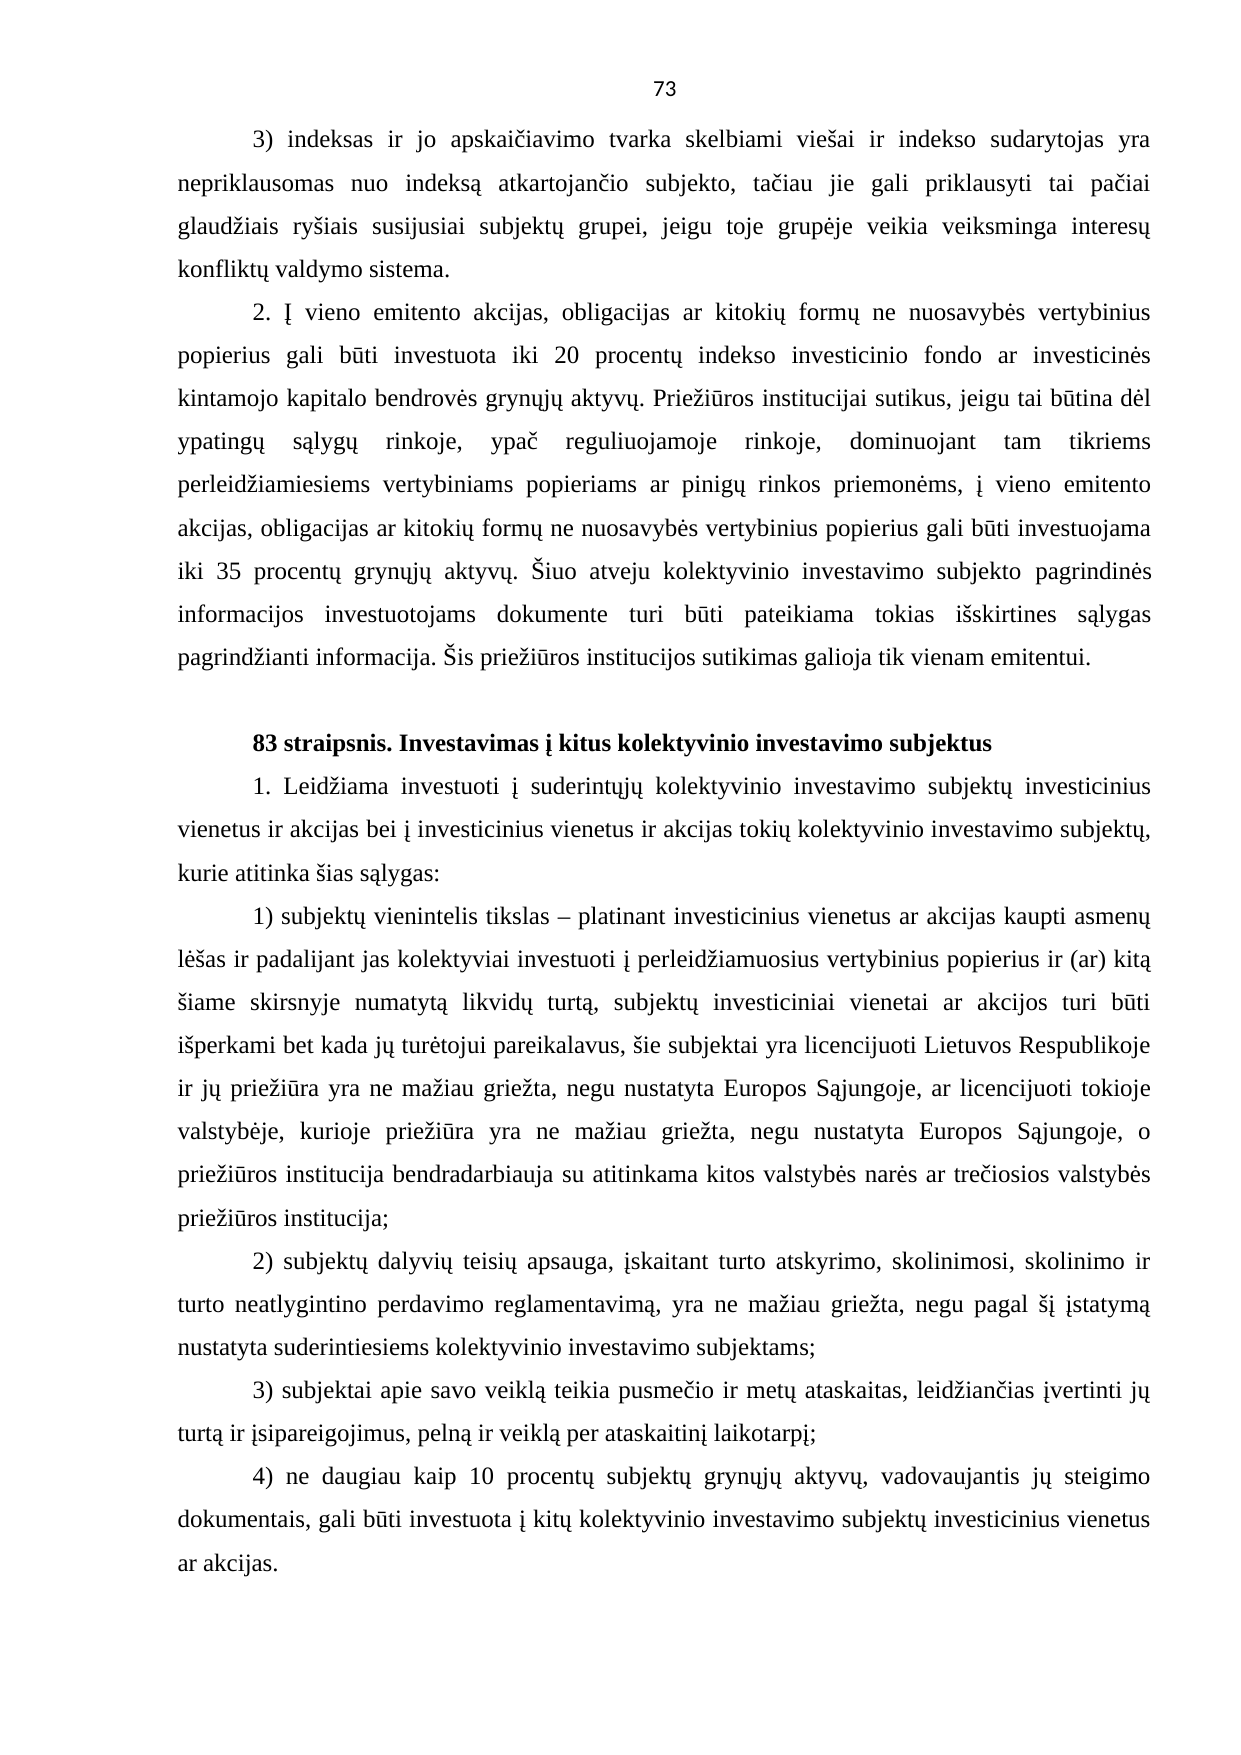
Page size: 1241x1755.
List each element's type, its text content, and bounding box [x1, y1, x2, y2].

text 2. Į vieno emitento akcijas, obligacijas ar kitokių formų ne nuosavybės vertybinius popierius gali būti investuota iki 20 procentų indekso investicinio fondo ar investicinės kintamojo kapitalo bendrovės grynųjų aktyvų. Priežiūros institucijai sutikus, jeigu tai būtina dėl ypatingų sąlygų rinkoje, ypač reguliuojamoje rinkoje, dominuojant tam tikriems perleidžiamiesiems vertybiniams popieriams ar pinigų rinkos priemonėms, į vieno emitento akcijas, obligacijas ar kitokių formų ne nuosavybės vertybinius popierius gali būti investuojama iki 35 procentų grynųjų aktyvų. Šiuo atveju kolektyvinio investavimo subjekto pagrindinės informacijos investuotojams dokumente turi būti pateikiama tokias išskirtines sąlygas pagrindžianti informacija. Šis priežiūros institucijos sutikimas galioja tik vienam emitentui. [177, 297, 1152, 671]
text 2) subjektų dalyvių teisių apsauga, įskaitant turto atskyrimo, skolinimosi, skolinimo ir turto neatlygintino perdavimo reglamentavimą, yra ne mažiau griežta, negu pagal šį įstatymą nustatyta suderintiesiems kolektyvinio investavimo subjektams; [177, 1246, 1152, 1361]
text 4) ne daugiau kaip 10 procentų subjektų grynųjų aktyvų, vadovaujantis jų steigimo dokumentais, gali būti investuota į kitų kolektyvinio investavimo subjektų investicinius vienetus ar akcijas. [177, 1461, 1152, 1576]
text 3) subjektai apie savo veiklą teikia pusmečio ir metų ataskaitas, leidžiančias įvertinti jų turtą ir įsipareigojimus, pelną ir veiklą per ataskaitinį laikotarpį; [177, 1375, 1152, 1447]
text 1. Leidžiama investuoti į suderintųjų kolektyvinio investavimo subjektų investicinius vienetus ir akcijas bei į investicinius vienetus ir akcijas tokių kolektyvinio investavimo subjektų, kurie atitinka šias sąlygas: [177, 771, 1152, 886]
text 1) subjektų vienintelis tikslas – platinant investicinius vienetus ar akcijas kaupti asmenų lėšas ir padalijant jas kolektyviai investuoti į perleidžiamuosius vertybinius popierius ir (ar) kitą šiame skirsnyje numatytą likvidų turtą, subjektų investiciniai vienetai ar akcijos turi būti išperkami bet kada jų turėtojui pareikalavus, šie subjektai yra licencijuoti Lietuvos Respublikoje ir jų priežiūra yra ne mažiau griežta, negu nustatyta Europos Sąjungoje, ar licencijuoti tokioje valstybėje, kurioje priežiūra yra ne mažiau griežta, negu nustatyta Europos Sąjungoje, o priežiūros institucija bendradarbiauja su atitinkama kitos valstybės narės ar trečiosios valstybės priežiūros institucija; [177, 901, 1152, 1231]
text 3) indeksas ir jo apskaičiavimo tvarka skelbiami viešai ir indekso sudarytojas yra nepriklausomas nuo indeksą atkartojančio subjekto, tačiau jie gali priklausyti tai pačiai glaudžiais ryšiais susijusiai subjektų grupei, jeigu toje grupėje veikia veiksminga interesų konfliktų valdymo sistema. [177, 124, 1152, 283]
text 83 straipsnis. Investavimas į kitus kolektyvinio investavimo subjektus [252, 728, 1152, 757]
